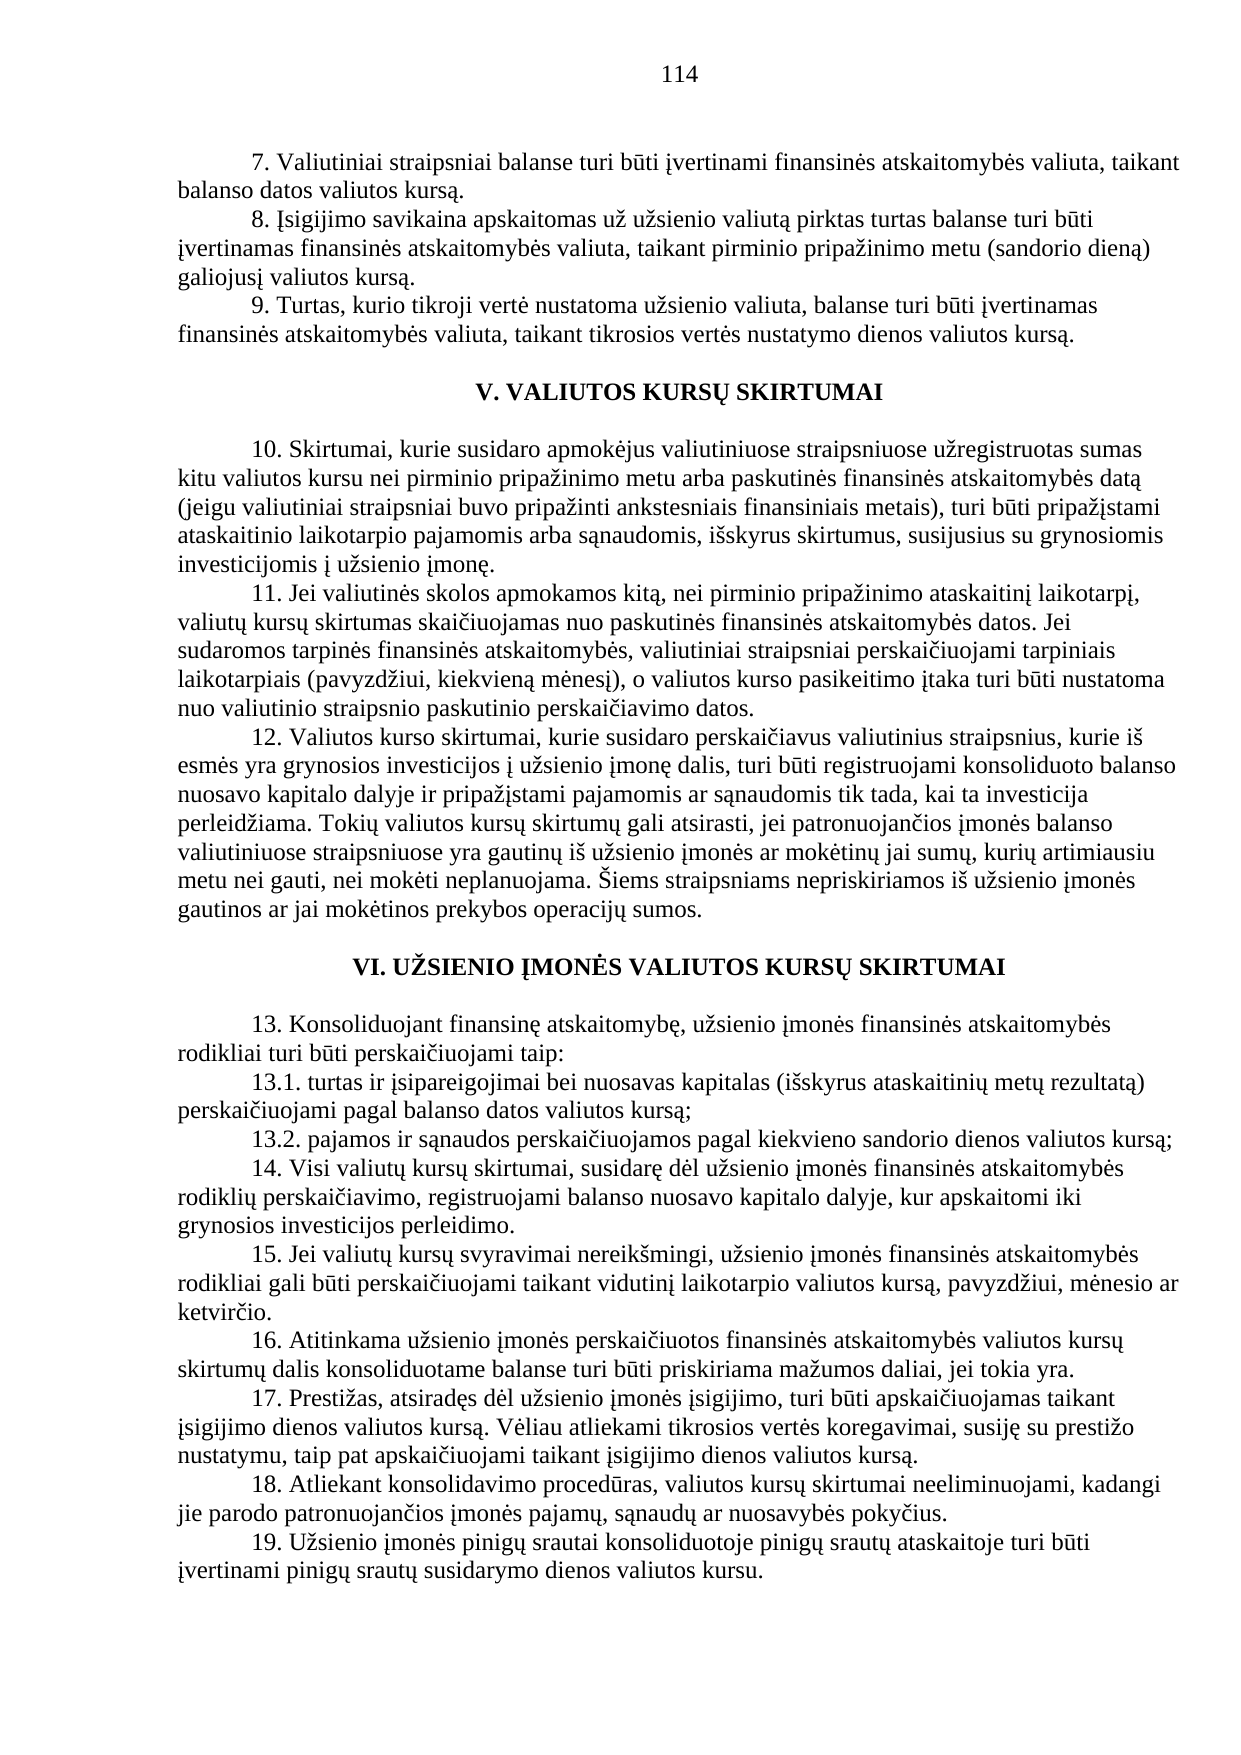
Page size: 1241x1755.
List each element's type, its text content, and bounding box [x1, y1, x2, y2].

text 16. Atitinkama užsienio įmonės perskaičiuotos finansinės atskaitomybės valiutos kursų skirtumų dalis konsoliduotame balanse turi būti priskiriama mažumos daliai, jei tokia yra. [177, 1326, 1181, 1383]
text 13.2. pajamos ir sąnaudos perskaičiuojamos pagal kiekvieno sandorio dienos valiutos kursą; [177, 1124, 1181, 1153]
text 8. Įsigijimo savikaina apskaitomas už užsienio valiutą pirktas turtas balanse turi būti įvertinamas finansinės atskaitomybės valiuta, taikant pirminio pripažinimo metu (sandorio dieną) galiojusį valiutos kursą. [177, 204, 1181, 291]
text 9. Turtas, kurio tikroji vertė nustatoma užsienio valiuta, balanse turi būti įvertinamas finansinės atskaitomybės valiuta, taikant tikrosios vertės nustatymo dienos valiutos kursą. [177, 291, 1181, 348]
text 17. Prestižas, atsiradęs dėl užsienio įmonės įsigijimo, turi būti apskaičiuojamas taikant įsigijimo dienos valiutos kursą. Vėliau atliekami tikrosios vertės koregavimai, susiję su prestižo nustatymu, taip pat apskaičiuojami taikant įsigijimo dienos valiutos kursą. [177, 1383, 1181, 1469]
text 11. Jei valiutinės skolos apmokamos kitą, nei pirminio pripažinimo ataskaitinį laikotarpį, valiutų kursų skirtumas skaičiuojamas nuo paskutinės finansinės atskaitomybės datos. Jei sudaromos tarpinės finansinės atskaitomybės, valiutiniai straipsniai perskaičiuojami tarpiniais laikotarpiais (pavyzdžiui, kiekvieną mėnesį), o valiutos kurso pasikeitimo įtaka turi būti nustatoma nuo valiutinio straipsnio paskutinio perskaičiavimo datos. [177, 578, 1181, 722]
text 12. Valiutos kurso skirtumai, kurie susidaro perskaičiavus valiutinius straipsnius, kurie iš esmės yra grynosios investicijos į užsienio įmonę dalis, turi būti registruojami konsoliduoto balanso nuosavo kapitalo dalyje ir pripažįstami pajamomis ar sąnaudomis tik tada, kai ta investicija perleidžiama. Tokių valiutos kursų skirtumų gali atsirasti, jei patronuojančios įmonės balanso valiutiniuose straipsniuose yra gautinų iš užsienio įmonės ar mokėtinų jai sumų, kurių artimiausiu metu nei gauti, nei mokėti neplanuojama. Šiems straipsniams nepriskiriamos iš užsienio įmonės gautinos ar jai mokėtinos prekybos operacijų sumos. [177, 722, 1181, 923]
text 13. Konsoliduojant finansinę atskaitomybę, užsienio įmonės finansinės atskaitomybės rodikliai turi būti perskaičiuojami taip: [177, 1009, 1181, 1067]
text 7. Valiutiniai straipsniai balanse turi būti įvertinami finansinės atskaitomybės valiuta, taikant balanso datos valiutos kursą. [177, 147, 1181, 204]
text 18. Atliekant konsolidavimo procedūras, valiutos kursų skirtumai neeliminuojami, kadangi jie parodo patronuojančios įmonės pajamų, sąnaudų ar nuosavybės pokyčius. [177, 1469, 1181, 1527]
text 10. Skirtumai, kurie susidaro apmokėjus valiutiniuose straipsniuose užregistruotas sumas kitu valiutos kursu nei pirminio pripažinimo metu arba paskutinės finansinės atskaitomybės datą (jeigu valiutiniai straipsniai buvo pripažinti ankstesniais finansiniais metais), turi būti pripažįstami ataskaitinio laikotarpio pajamomis arba sąnaudomis, išskyrus skirtumus, susijusius su grynosiomis investicijomis į užsienio įmonę. [177, 434, 1181, 578]
text 14. Visi valiutų kursų skirtumai, susidarę dėl užsienio įmonės finansinės atskaitomybės rodiklių perskaičiavimo, registruojami balanso nuosavo kapitalo dalyje, kur apskaitomi iki grynosios investicijos perleidimo. [177, 1153, 1181, 1239]
text VI. UŽSIENIO ĮMONĖS VALIUTOS KURSŲ SKIRTUMAI [177, 952, 1181, 981]
text 19. Užsienio įmonės pinigų srautai konsoliduotoje pinigų srautų ataskaitoje turi būti įvertinami pinigų srautų susidarymo dienos valiutos kursu. [177, 1527, 1181, 1584]
text 15. Jei valiutų kursų svyravimai nereikšmingi, užsienio įmonės finansinės atskaitomybės rodikliai gali būti perskaičiuojami taikant vidutinį laikotarpio valiutos kursą, pavyzdžiui, mėnesio ar ketvirčio. [177, 1239, 1181, 1326]
text V. VALIUTOS KURSŲ SKIRTUMAI [177, 377, 1181, 406]
text 13.1. turtas ir įsipareigojimai bei nuosavas kapitalas (išskyrus ataskaitinių metų rezultatą) perskaičiuojami pagal balanso datos valiutos kursą; [177, 1067, 1181, 1124]
